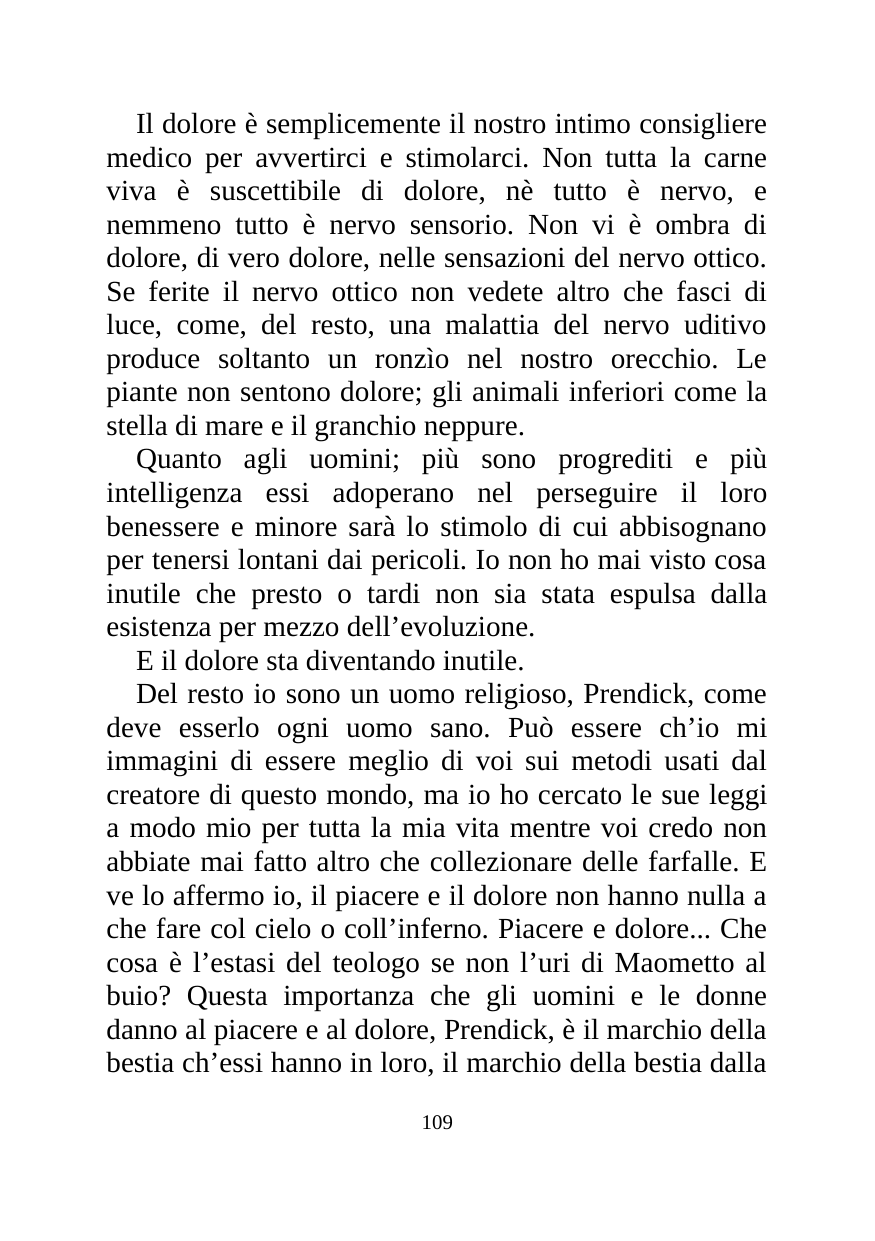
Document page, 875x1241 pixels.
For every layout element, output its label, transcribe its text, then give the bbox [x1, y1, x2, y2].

text Il dolore è semplicemente il nostro intimo consigliere medico per avvertirci e stimolarci. Non tutta la carne viva è suscettibile di dolore, nè tutto è nervo, e nemmeno tutto è nervo sensorio. Non vi è ombra di dolore, di vero dolore, nelle sensazioni del nervo ottico. Se ferite il nervo ottico non vedete altro che fasci di luce, come, del resto, una malattia del nervo uditivo produce soltanto un ronzìo nel nostro orecchio. Le piante non sentono dolore; gli animali inferiori come la stella di mare e il granchio neppure. [106, 106, 768, 442]
text Del resto io sono un uomo religioso, Prendick, come deve esserlo ogni uomo sano. Può essere ch’io mi immagini di essere meglio di voi sui metodi usati dal creatore di questo mondo, ma io ho cercato le sue leggi a modo mio per tutta la mia vita mentre voi credo non abbiate mai fatto altro che collezionare delle farfalle. E ve lo affermo io, il piacere e il dolore non hanno nulla a che fare col cielo o coll’inferno. Piacere e dolore... Che cosa è l’estasi del teologo se non l’uri di Maometto al buio? Questa importanza che gli uomini e le donne danno al piacere e al dolore, Prendick, è il marchio della bestia ch’essi hanno in loro, il marchio della bestia dalla [106, 676, 768, 1079]
text E il dolore sta diventando inutile. [106, 643, 768, 676]
text Quanto agli uomini; più sono progrediti e più intelligenza essi adoperano nel perseguire il loro benessere e minore sarà lo stimolo di cui abbisognano per tenersi lontani dai pericoli. Io non ho mai visto cosa inutile che presto o tardi non sia stata espulsa dalla esistenza per mezzo dell’evoluzione. [106, 442, 768, 643]
